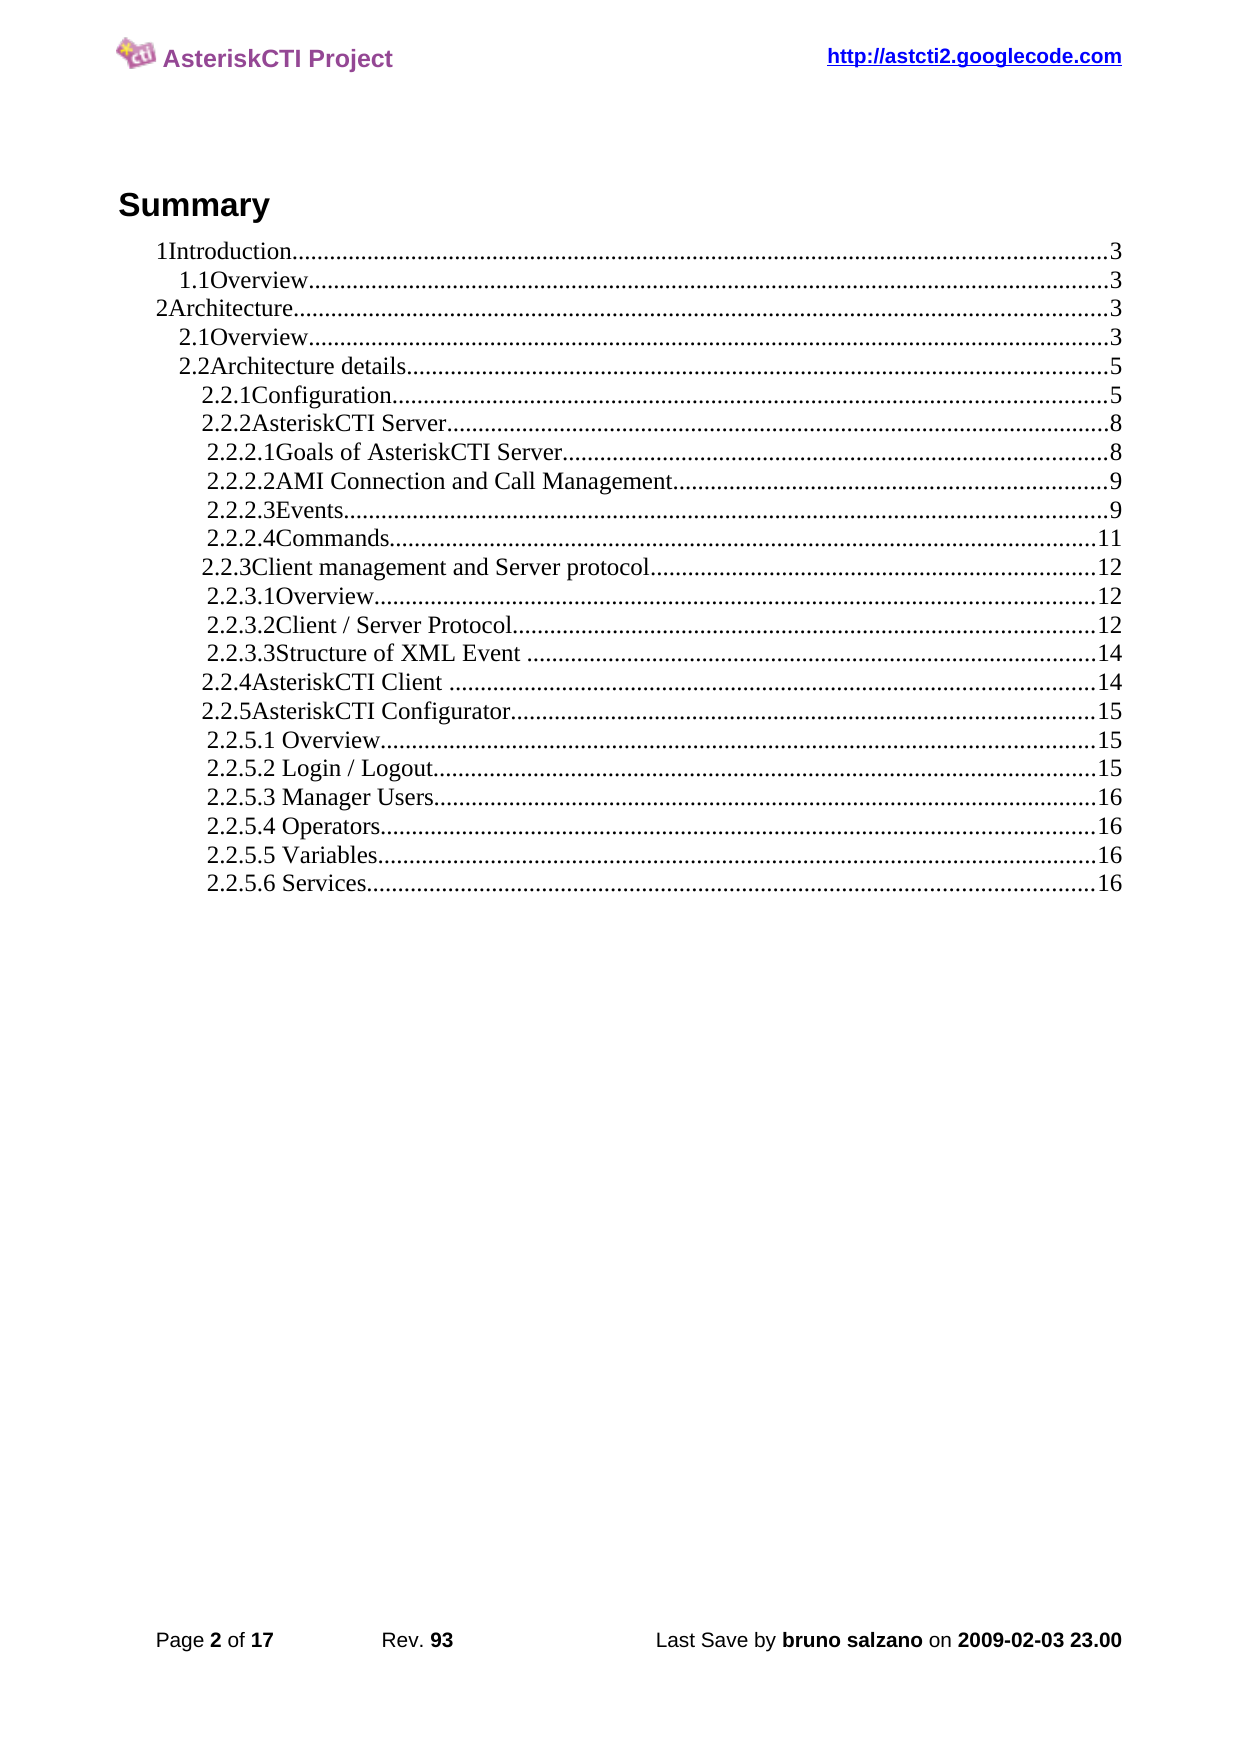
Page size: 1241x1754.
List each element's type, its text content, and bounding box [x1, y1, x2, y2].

text 2.2.2AsteriskCTI Server 8 [164, 408, 1122, 437]
text 2Architecture 3 [118, 293, 1122, 322]
text 2.2.3.2Client / Server Protocol 12 [207, 610, 1122, 638]
text 1Introduction 3 [118, 236, 1122, 265]
text 2.2.3.1Overview 12 [207, 581, 1122, 610]
subtitle Summary [118, 185, 1122, 223]
text 2.2.5.1 Overview 15 [207, 725, 1122, 753]
text 2.2.5.6 Services 16 [207, 868, 1122, 897]
text 2.2.1Configuration 5 [164, 380, 1122, 408]
text 2.1Overview 3 [141, 322, 1122, 351]
text 2.2.5.3 Manager Users 16 [207, 782, 1122, 811]
text 2.2.5.5 Variables 16 [207, 840, 1122, 868]
text 2.2.5.2 Login / Logout 15 [207, 753, 1122, 782]
text 2.2.2.3Events 9 [207, 495, 1122, 523]
text 2.2.5AsteriskCTI Configurator 15 [164, 696, 1122, 725]
text 2.2.3.3Structure of XML Event 14 [207, 638, 1122, 667]
text 2.2.5.4 Operators 16 [207, 811, 1122, 840]
picture [116, 34, 157, 74]
text 2.2.3Client management and Server protocol 12 [164, 552, 1122, 581]
text 2.2.2.4Commands 11 [207, 523, 1122, 552]
text 2.2.2.1Goals of AsteriskCTI Server 8 [207, 437, 1122, 466]
text 2.2Architecture details 5 [141, 351, 1122, 380]
text 1.1Overview 3 [141, 265, 1122, 293]
text 2.2.2.2AMI Connection and Call Management 9 [207, 466, 1122, 495]
text 2.2.4AsteriskCTI Client 14 [164, 667, 1122, 696]
